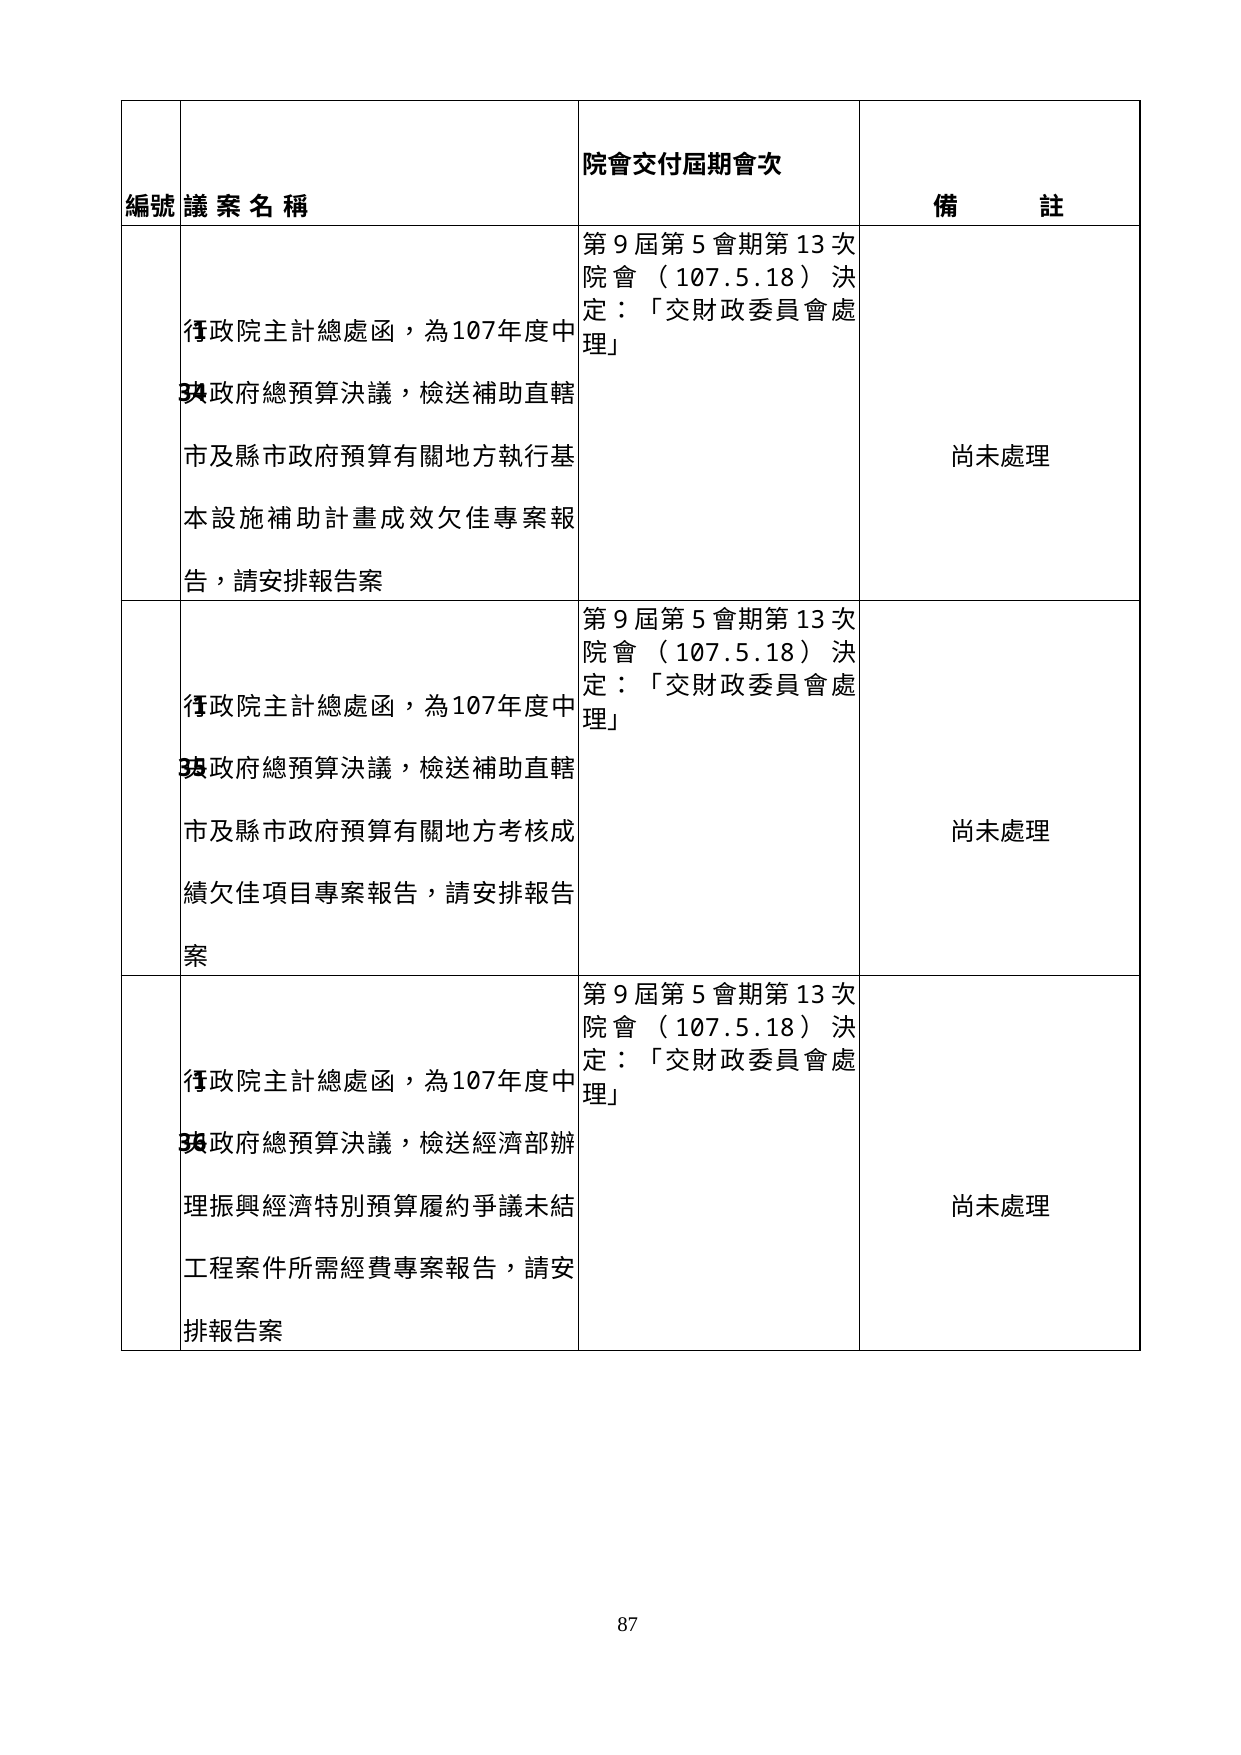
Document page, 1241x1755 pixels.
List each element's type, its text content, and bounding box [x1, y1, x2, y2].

table_header 編號 [122, 101, 180, 225]
table_cell 行政院主計總處函，為107年度中央政府總預算決議，檢送經濟部辦理振興經濟特別預算履約爭議未結工程案件所需經費專案報告，請安排報告案 [181, 976, 578, 1350]
table_cell 尚未處理 [860, 976, 1139, 1350]
table_cell 行政院主計總處函，為107年度中央政府總預算決議，檢送補助直轄市及縣市政府預算有關地方考核成績欠佳項目專案報告，請安排報告案 [181, 601, 578, 975]
table_cell 第9屆第5會期第13次院會（107.5.18）決定：「交財政委員會處理」 [579, 601, 859, 975]
table_cell 第9屆第5會期第13次院會（107.5.18）決定：「交財政委員會處理」 [579, 226, 859, 600]
table_header 院會交付屆期會次 [579, 101, 859, 225]
table_cell 尚未處理 [860, 226, 1139, 600]
table_header 議案名稱 [181, 101, 578, 225]
table_cell 尚未處理 [860, 601, 1139, 975]
table_cell [122, 601, 180, 975]
table_cell 第9屆第5會期第13次院會（107.5.18）決定：「交財政委員會處理」 [579, 976, 859, 1350]
table_cell [122, 976, 180, 1350]
table_cell [122, 226, 180, 600]
table_cell 行政院主計總處函，為107年度中央政府總預算決議，檢送補助直轄市及縣市政府預算有關地方執行基本設施補助計畫成效欠佳專案報告，請安排報告案 [181, 226, 578, 600]
table_header 備 註 [860, 101, 1139, 225]
